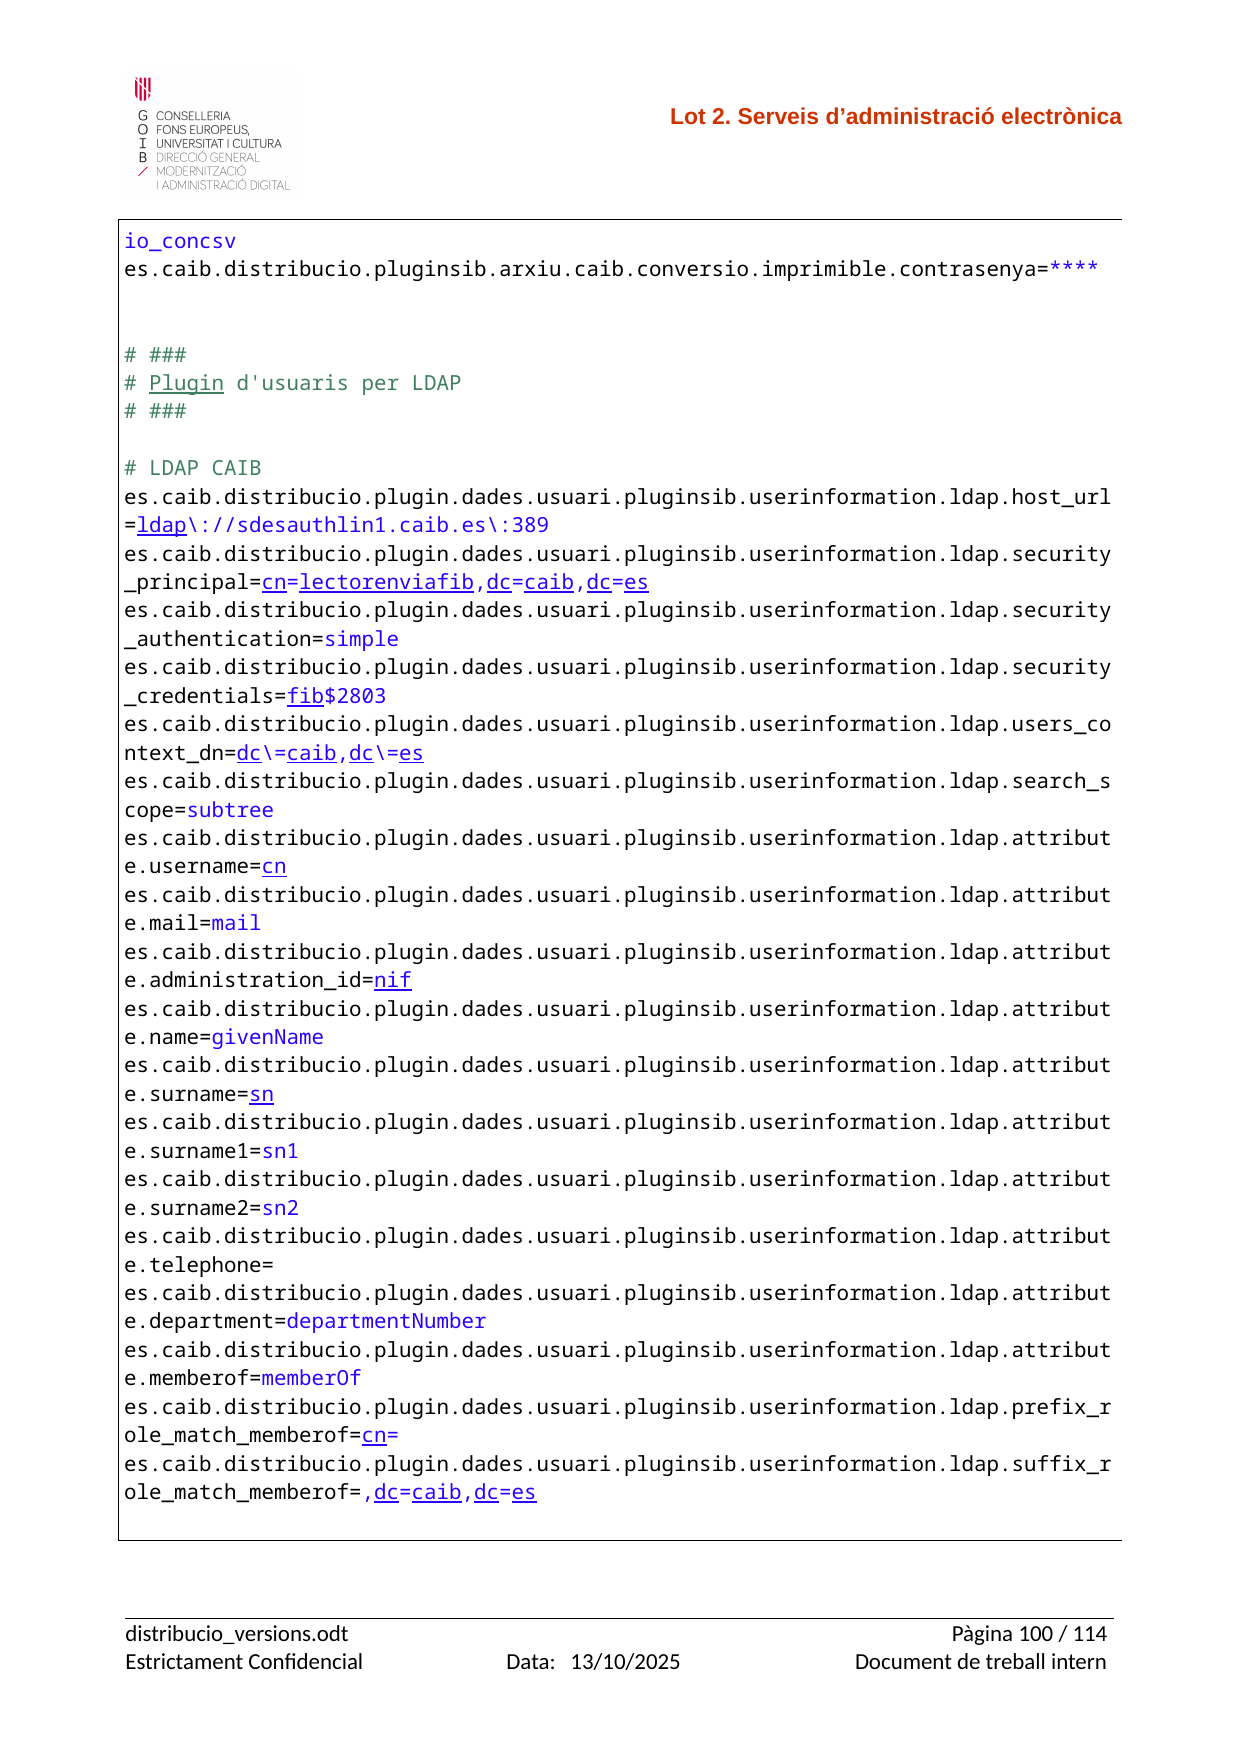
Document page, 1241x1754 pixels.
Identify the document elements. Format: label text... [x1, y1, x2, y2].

table_header io_concsv es.caib.distribucio.pluginsib.arxiu.caib.conversio.imprimible.contrasenya=**** # ### # Plugin d'usuaris per LDAP # ### # LDAP CAIB es.caib.distribucio.plugin.dades.usuari.pluginsib.userinformation.ldap.host_url=ldap\://sdesauthlin1.caib.es\:389 es.caib.distribucio.plugin.dades.usuari.pluginsib.userinformation.ldap.security_principal=cn=lectorenviafib,dc=caib,dc=es es.caib.distribucio.plugin.dades.usuari.pluginsib.userinformation.ldap.security_authentication=simple es.caib.distribucio.plugin.dades.usuari.pluginsib.userinformation.ldap.security_credentials=fib$2803 es.caib.distribucio.plugin.dades.usuari.pluginsib.userinformation.ldap.users_context_dn=dc\=caib,dc\=es es.caib.distribucio.plugin.dades.usuari.pluginsib.userinformation.ldap.search_scope=subtree es.caib.distribucio.plugin.dades.usuari.pluginsib.userinformation.ldap.attribute.username=cn es.caib.distribucio.plugin.dades.usuari.pluginsib.userinformation.ldap.attribute.mail=mail es.caib.distribucio.plugin.dades.usuari.pluginsib.userinformation.ldap.attribute.administration_id=nif es.caib.distribucio.plugin.dades.usuari.pluginsib.userinformation.ldap.attribute.name=givenName es.caib.distribucio.plugin.dades.usuari.pluginsib.userinformation.ldap.attribute.surname=sn es.caib.distribucio.plugin.dades.usuari.pluginsib.userinformation.ldap.attribute.surname1=sn1 es.caib.distribucio.plugin.dades.usuari.pluginsib.userinformation.ldap.attribute.surname2=sn2 es.caib.distribucio.plugin.dades.usuari.pluginsib.userinformation.ldap.attribute.telephone= es.caib.distribucio.plugin.dades.usuari.pluginsib.userinformation.ldap.attribute.department=departmentNumber es.caib.distribucio.plugin.dades.usuari.pluginsib.userinformation.ldap.attribute.memberof=memberOf es.caib.distribucio.plugin.dades.usuari.pluginsib.userinformation.ldap.prefix_role_match_memberof=cn= es.caib.distribucio.plugin.dades.usuari.pluginsib.userinformation.ldap.suffix_role_match_memberof=,dc=caib,dc=es [119, 220, 1122, 1540]
picture [126, 70, 299, 197]
